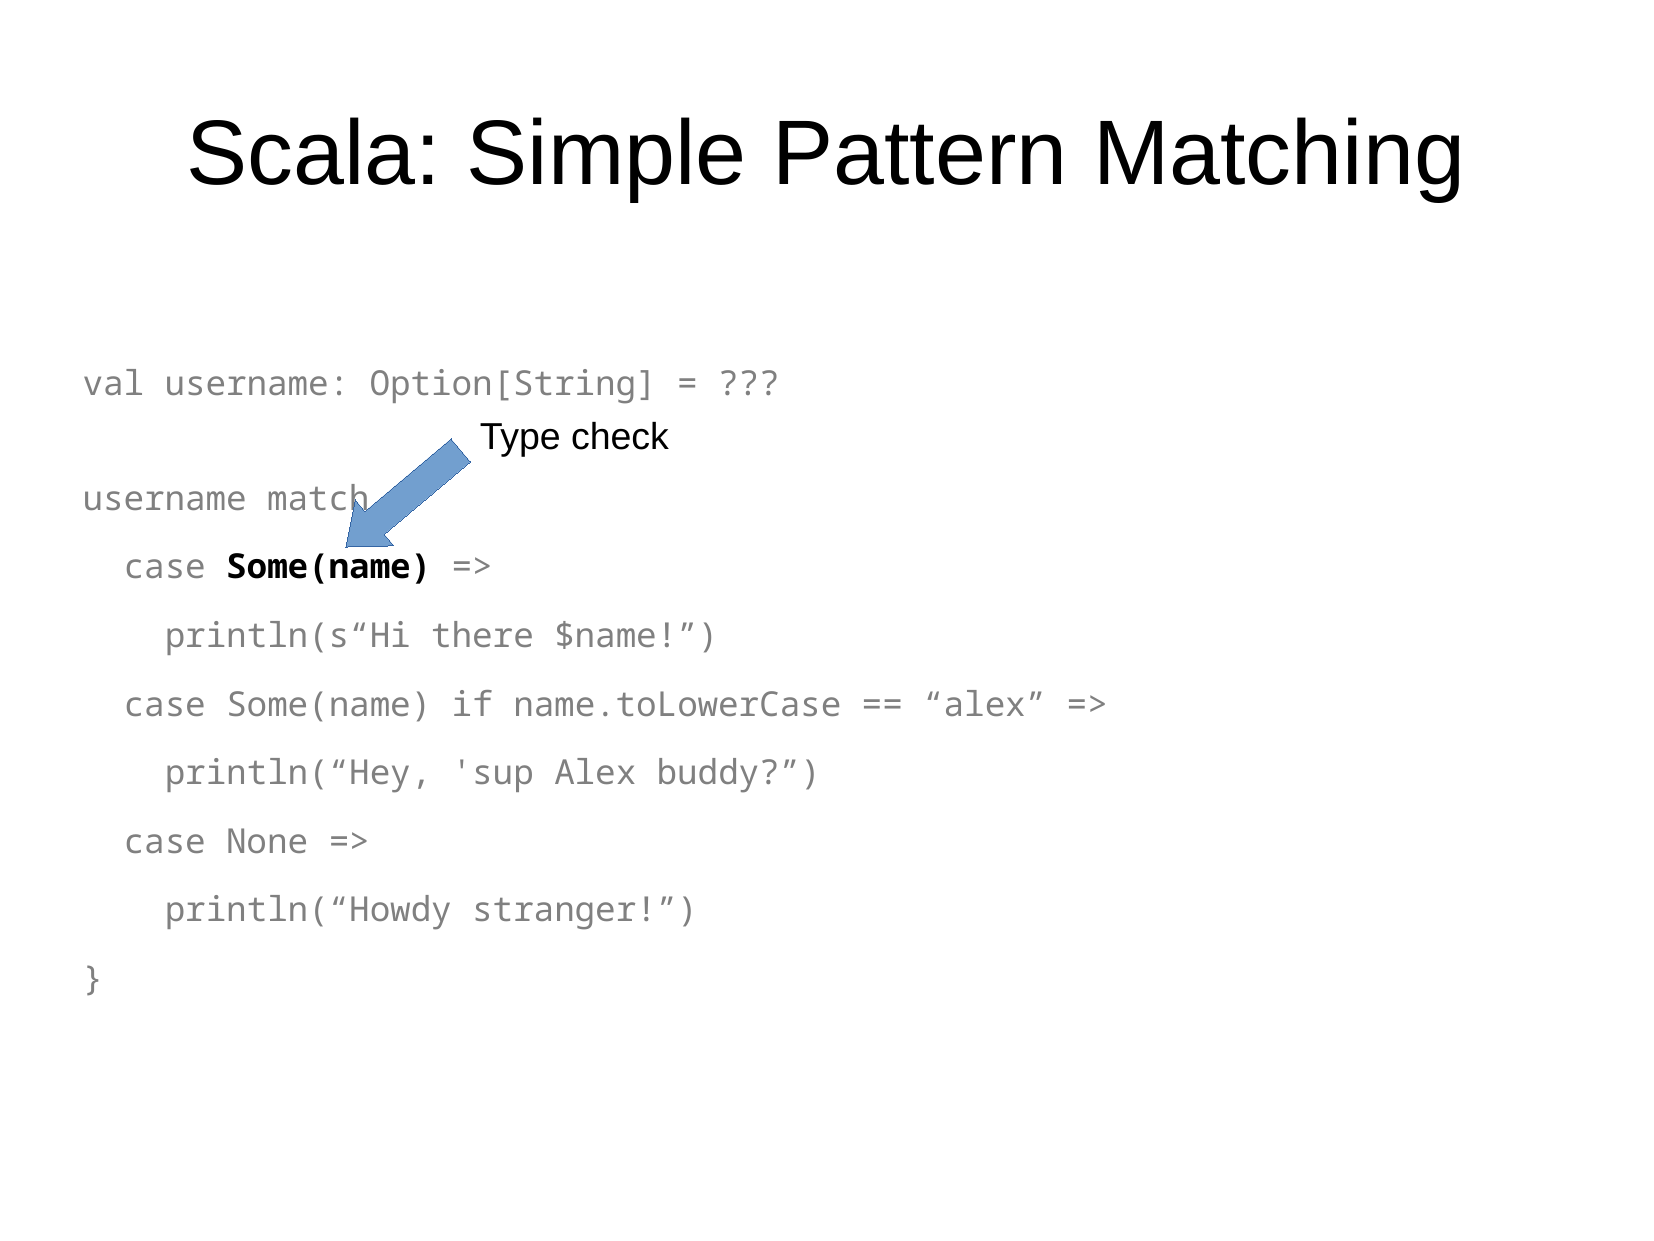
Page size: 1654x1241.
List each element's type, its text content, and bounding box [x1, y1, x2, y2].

title Scala: Simple Pattern Matching [82, 49, 1571, 257]
text_box [345, 438, 466, 548]
text_box Type check [465, 408, 796, 466]
list val username: Option[String] = ??? username match { case Some(name) => println(s“Hi there $name!”) case Some(name) if name.toLowerCase == “alex” => println(“Hey, 'sup Alex buddy?”) case None => println(“Howdy stranger!”) } [82, 290, 1571, 1010]
